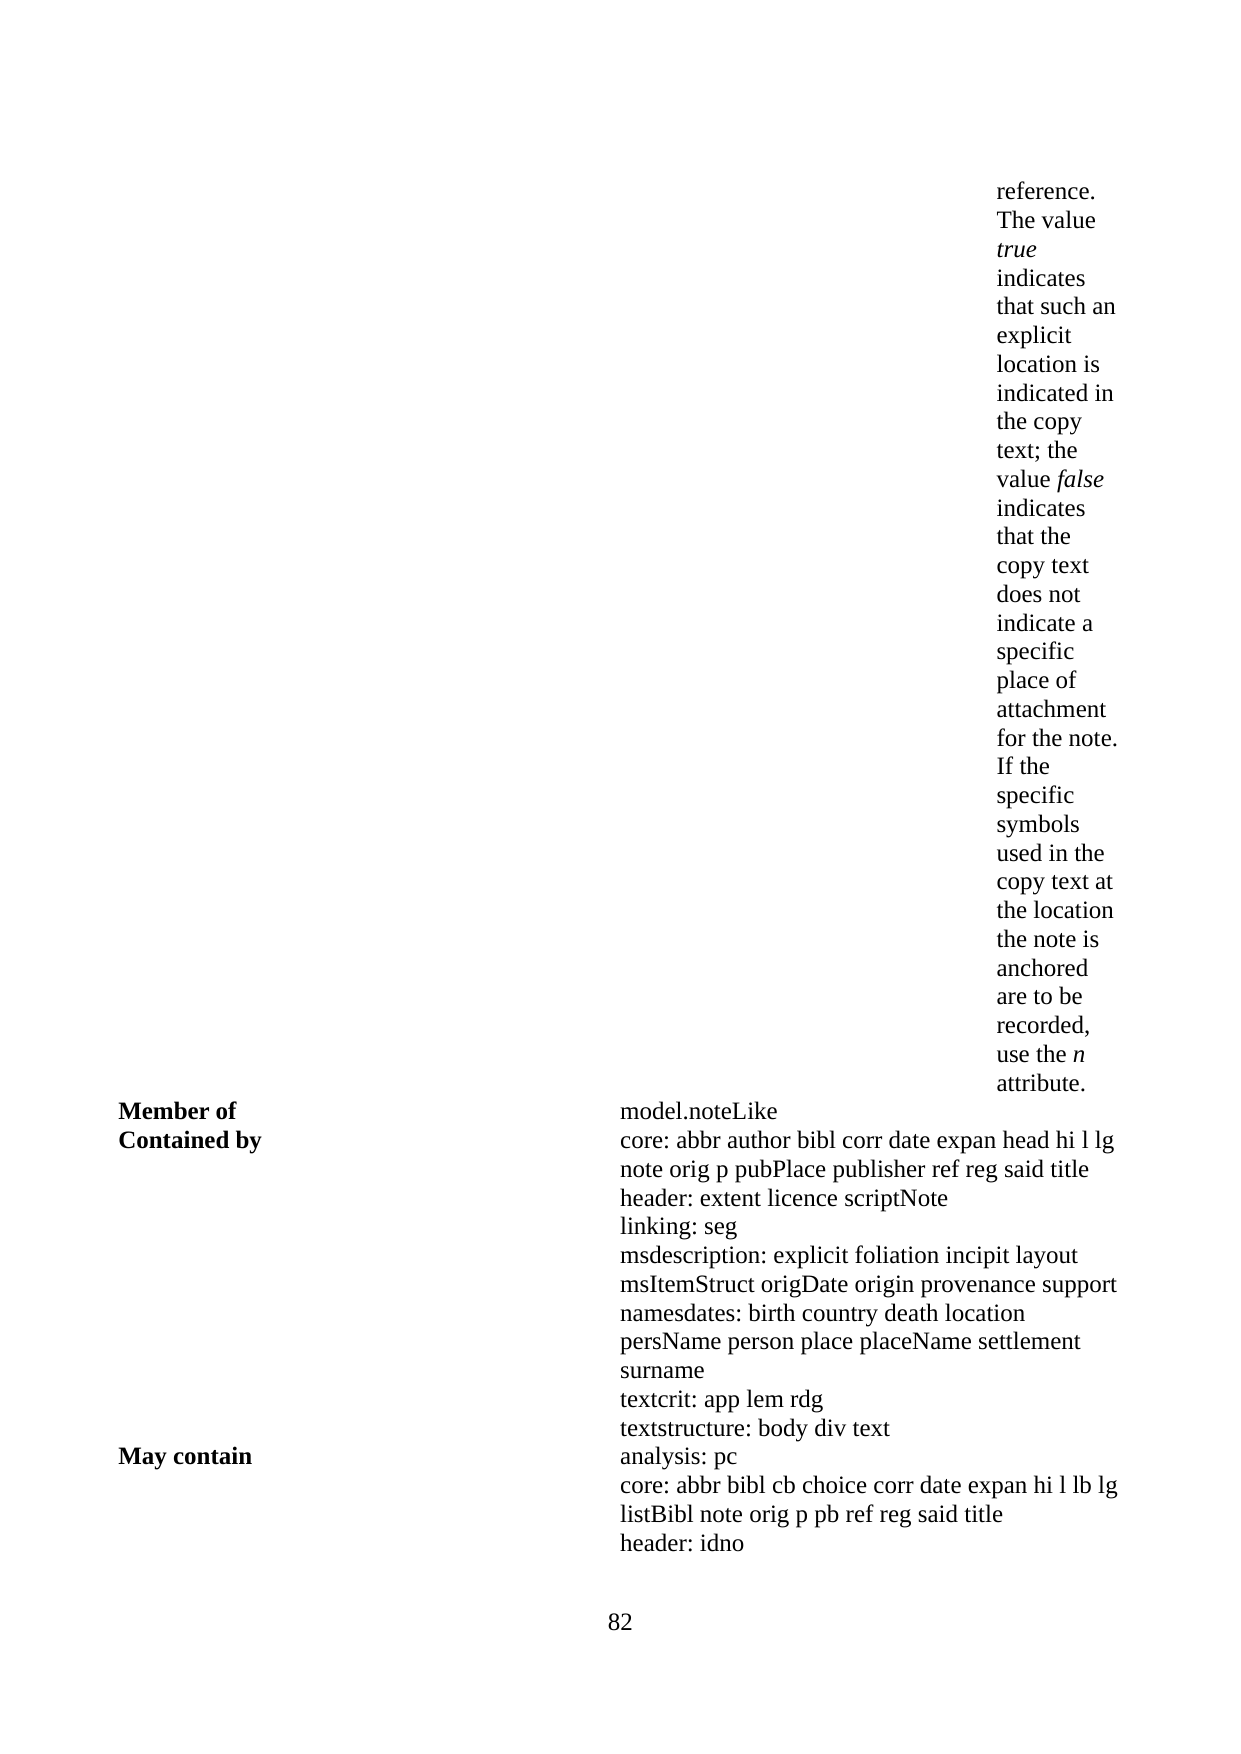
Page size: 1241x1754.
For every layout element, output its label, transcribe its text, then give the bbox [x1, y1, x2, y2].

table_cell model.noteLike [620, 1096, 1122, 1125]
table_cell May contain [118, 1441, 620, 1556]
table_cell [118, 176, 620, 1096]
table_cell core: abbr author bibl corr date expan head hi l lg note orig p pubPlace publisher ref reg said title header: extent licence scriptNote linking: seg msdescription: explicit foliation incipit layout msItemStruct origDate origin provenance support namesdates: birth country death location persName person place placeName settlement surname textcrit: app lem rdg textstructure: body div text [620, 1125, 1122, 1441]
table_cell [620, 176, 871, 1096]
table_cell Contained by [118, 1125, 620, 1441]
table_cell Member of [118, 1096, 620, 1125]
table_cell analysis: pc core: abbr bibl cb choice corr date expan hi l lb lg listBibl note orig p pb ref reg said title header: idno [620, 1441, 1122, 1556]
table_cell [871, 176, 996, 1096]
table_cell reference. The value true indicates that such an explicit location is indicated in the copy text; the value false indicates that the copy text does not indicate a specific place of attachment for the note. If the specific symbols used in the copy text at the location the note is anchored are to be recorded, use the n attribute. [996, 176, 1122, 1096]
